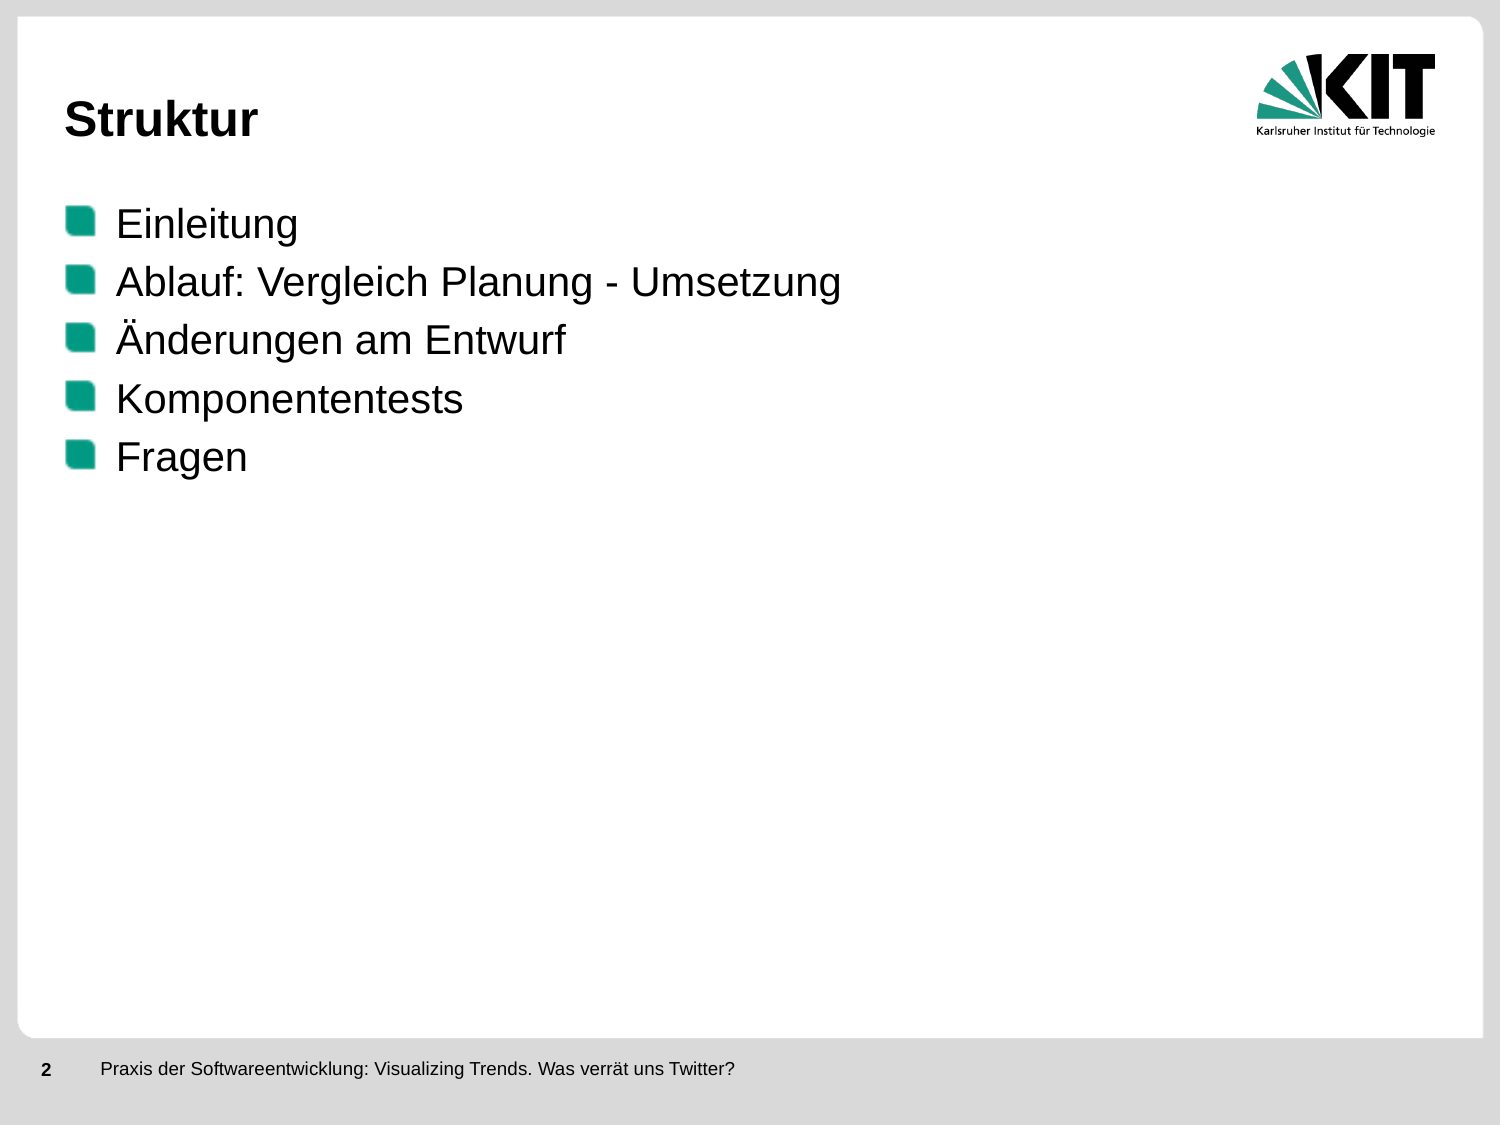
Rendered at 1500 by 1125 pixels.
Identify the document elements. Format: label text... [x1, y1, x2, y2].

list Einleitung Ablauf: Vergleich Planung - Umsetzung Änderungen am Entwurf Komponententests Fragen [64, 196, 1436, 1000]
picture [0, 0, 1500, 1125]
footer Praxis der Softwareentwicklung: Visualizing Trends. Was verrät uns Twitter? [100, 1057, 1388, 1117]
title Struktur [64, 54, 1198, 147]
